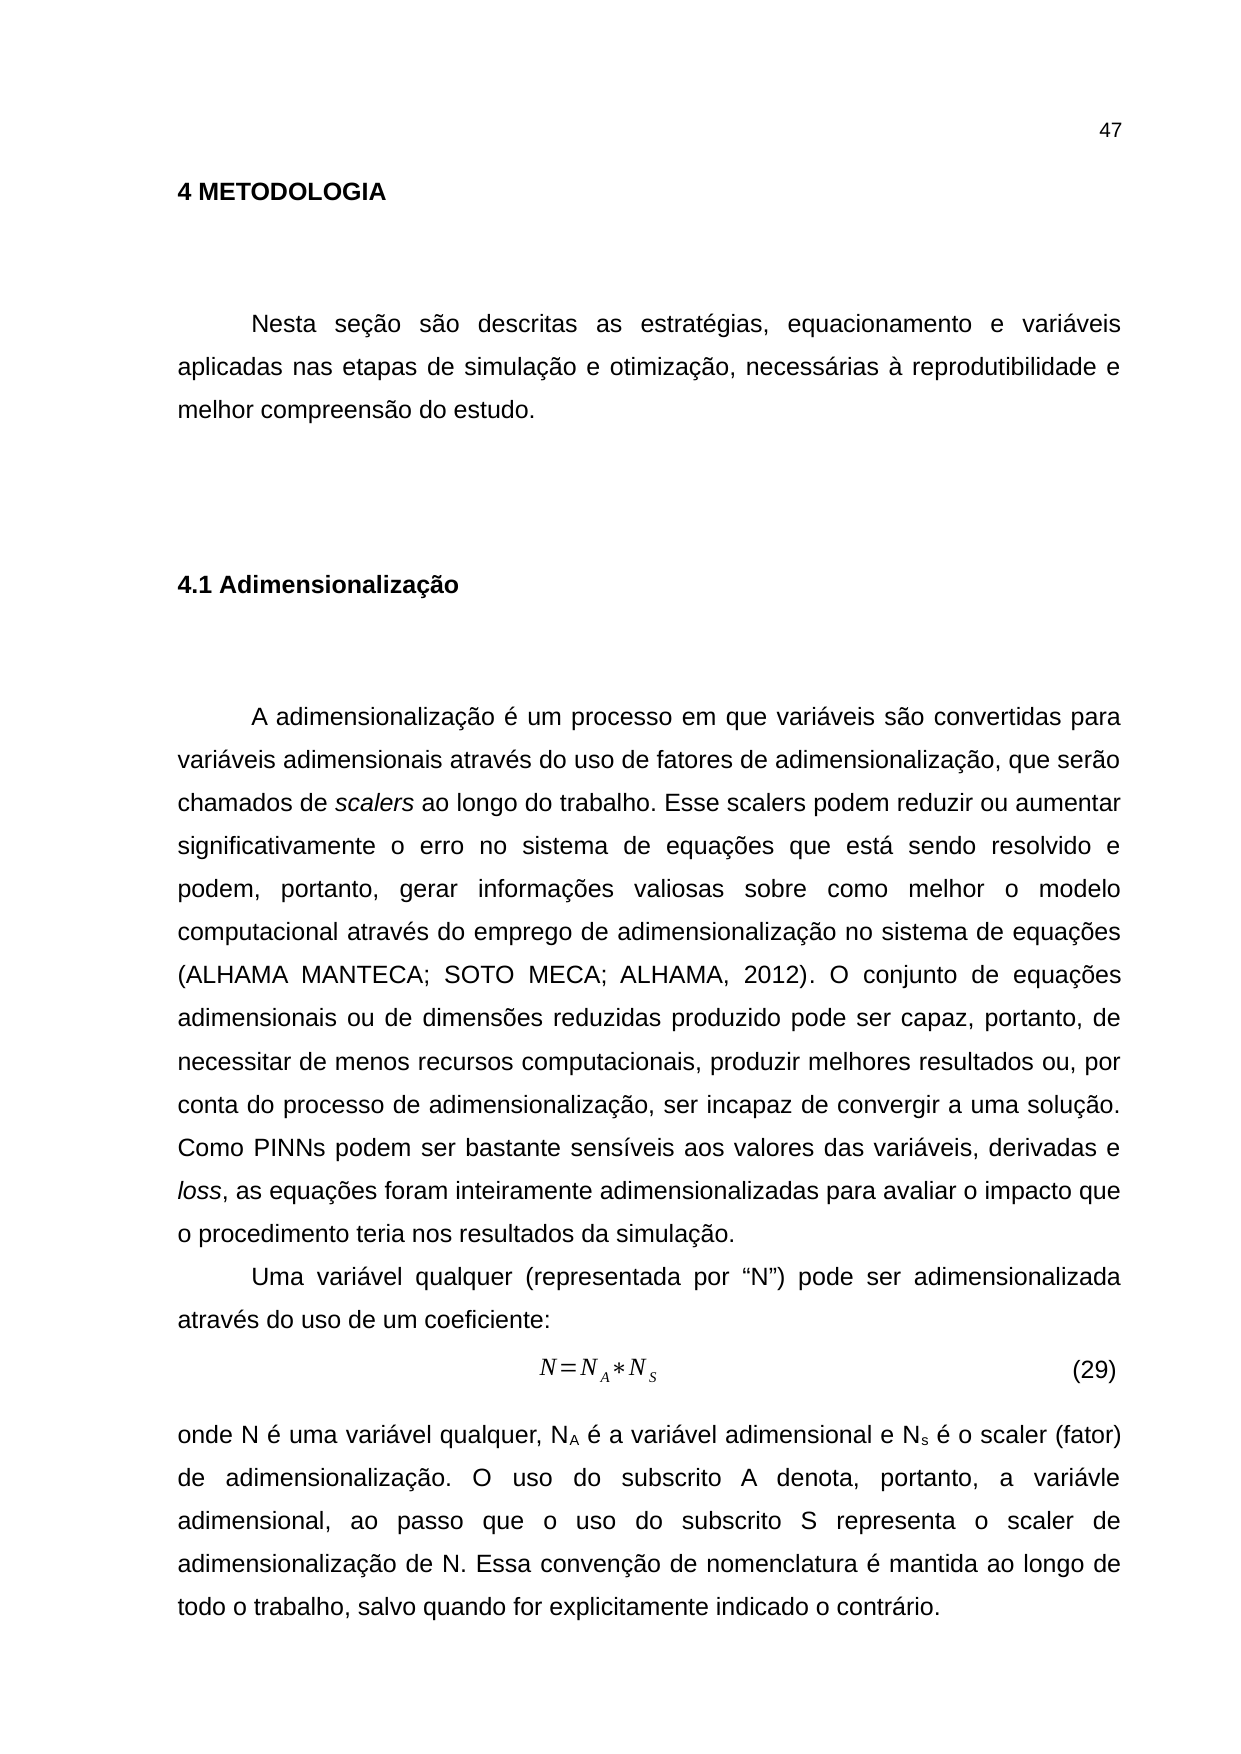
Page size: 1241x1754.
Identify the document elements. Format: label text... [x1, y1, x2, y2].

subtitle Adimensionalização [177, 570, 1122, 598]
table_header [177, 1348, 1017, 1391]
text Uma variável qualquer (representada por “N”) pode ser adimensionalizada através do uso de um coeficiente: [177, 1262, 1122, 1334]
subtitle Metodologia [177, 177, 1122, 206]
text A adimensionalização é um processo em que variáveis são convertidas para variáveis adimensionais através do uso de fatores de adimensionalização, que serão chamados de scalers ao longo do trabalho. Esse scalers podem reduzir ou aumentar significativamente o erro no sistema de equações que está sendo resolvido e podem, portanto, gerar informações valiosas sobre como melhor o modelo computacional através do emprego de adimensionalização no sistema de equações (ALHAMA MANTECA; SOTO MECA; ALHAMA, 2012). O conjunto de equações adimensionais ou de dimensões reduzidas produzido pode ser capaz, portanto, de necessitar de menos recursos computacionais, produzir melhores resultados ou, por conta do processo de adimensionalização, ser incapaz de convergir a uma solução. Como PINNs podem ser bastante sensíveis aos valores das variáveis, derivadas e loss, as equações foram inteiramente adimensionalizadas para avaliar o impacto que o procedimento teria nos resultados da simulação. [177, 701, 1122, 1248]
text Nesta seção são descritas as estratégias, equacionamento e variáveis aplicadas nas etapas de simulação e otimização, necessárias à reprodutibilidade e melhor compreensão do estudo. [177, 309, 1122, 424]
table_header (29) [1017, 1348, 1122, 1391]
text onde N é uma variável qualquer, NA é a variável adimensional e Ns é o scaler (fator) de adimensionalização. O uso do subscrito A denota, portanto, a variávle adimensional, ao passo que o uso do subscrito S representa o scaler de adimensionalização de N. Essa convenção de nomenclatura é mantida ao longo de todo o trabalho, salvo quando for explicitamente indicado o contrário. [177, 1420, 1122, 1621]
